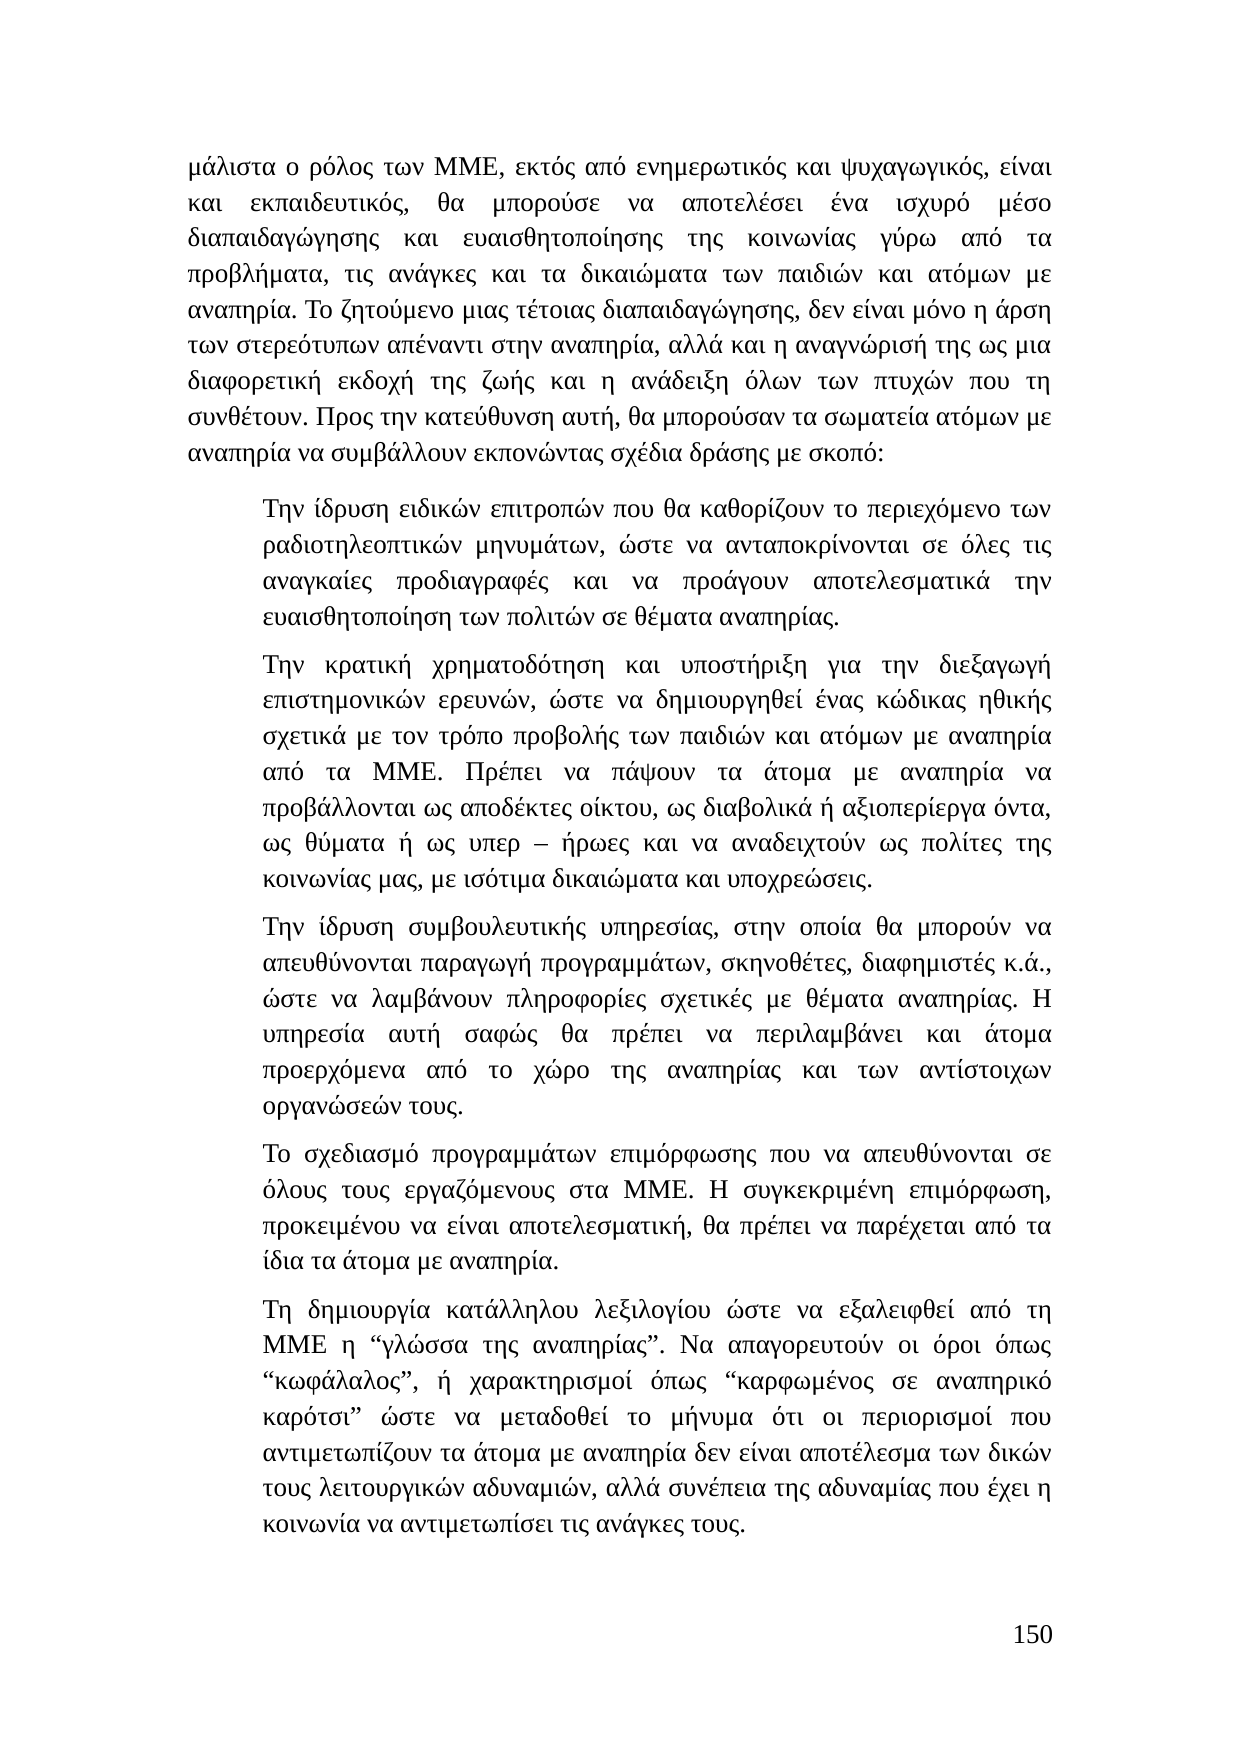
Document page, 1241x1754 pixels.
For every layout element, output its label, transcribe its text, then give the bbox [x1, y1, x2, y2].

text Την ίδρυση ειδικών επιτροπών που θα καθορίζουν το περιεχόμενο των ραδιοτηλεοπτικών μηνυμάτων, ώστε να ανταποκρίνονται σε όλες τις αναγκαίες προδιαγραφές και να προάγουν αποτελεσματικά την ευαισθητοποίηση των πολιτών σε θέματα αναπηρίας. [262, 492, 1053, 631]
text Το σχεδιασμό προγραμμάτων επιμόρφωσης που να απευθύνονται σε όλους τους εργαζόμενους στα ΜΜΕ. Η συγκεκριμένη επιμόρφωση, προκειμένου να είναι αποτελεσματική, θα πρέπει να παρέχεται από τα ίδια τα άτομα με αναπηρία. [262, 1137, 1053, 1276]
text Τη δημιουργία κατάλληλου λεξιλογίου ώστε να εξαλειφθεί από τη ΜΜΕ η “γλώσσα της αναπηρίας”. Να απαγορευτούν οι όροι όπως “κωφάλαλος”, ή χαρακτηρισμοί όπως “καρφωμένος σε αναπηρικό καρότσι” ώστε να μεταδοθεί το μήνυμα ότι οι περιορισμοί που αντιμετωπίζουν τα άτομα με αναπηρία δεν είναι αποτέλεσμα των δικών τους λειτουργικών αδυναμιών, αλλά συνέπεια της αδυναμίας που έχει η κοινωνία να αντιμετωπίσει τις ανάγκες τους. [262, 1293, 1053, 1538]
text Την κρατική χρηματοδότηση και υποστήριξη για την διεξαγωγή επιστημονικών ερευνών, ώστε να δημιουργηθεί ένας κώδικας ηθικής σχετικά με τον τρόπο προβολής των παιδιών και ατόμων με αναπηρία από τα ΜΜΕ. Πρέπει να πάψουν τα άτομα με αναπηρία να προβάλλονται ως αποδέκτες οίκτου, ως διαβολικά ή αξιοπερίεργα όντα, ως θύματα ή ως υπερ – ήρωες και να αναδειχτούν ως πολίτες της κοινωνίας μας, με ισότιμα δικαιώματα και υποχρεώσεις. [262, 648, 1053, 893]
text Την ίδρυση συμβουλευτικής υπηρεσίας, στην οποία θα μπορούν να απευθύνονται παραγωγή προγραμμάτων, σκηνοθέτες, διαφημιστές κ.ά., ώστε να λαμβάνουν πληροφορίες σχετικές με θέματα αναπηρίας. Η υπηρεσία αυτή σαφώς θα πρέπει να περιλαμβάνει και άτομα προερχόμενα από το χώρο της αναπηρίας και των αντίστοιχων οργανώσεών τους. [262, 910, 1053, 1120]
text μάλιστα ο ρόλος των MME, εκτός από ενημερωτικός και ψυχαγωγικός, είναι και εκπαιδευτικός, θα μπορούσε να αποτελέσει ένα ισχυρό μέσο διαπαιδαγώγησης και ευαισθητοποίησης της κοινωνίας γύρω από τα προβλήματα, τις ανάγκες και τα δικαιώματα των παιδιών και ατόμων με αναπηρία. Το ζητούμενο μιας τέτοιας διαπαιδαγώγησης, δεν είναι μόνο η άρση των στερεότυπων απέναντι στην αναπηρία, αλλά και η αναγνώρισή της ως μια διαφορετική εκδοχή της ζωής και η ανάδειξη όλων των πτυχών που τη συνθέτουν. Προς την κατεύθυνση αυτή, θα μπορούσαν τα σωματεία ατόμων με αναπηρία να συμβάλλουν εκπονώντας σχέδια δράσης με σκοπό: [187, 150, 1053, 467]
